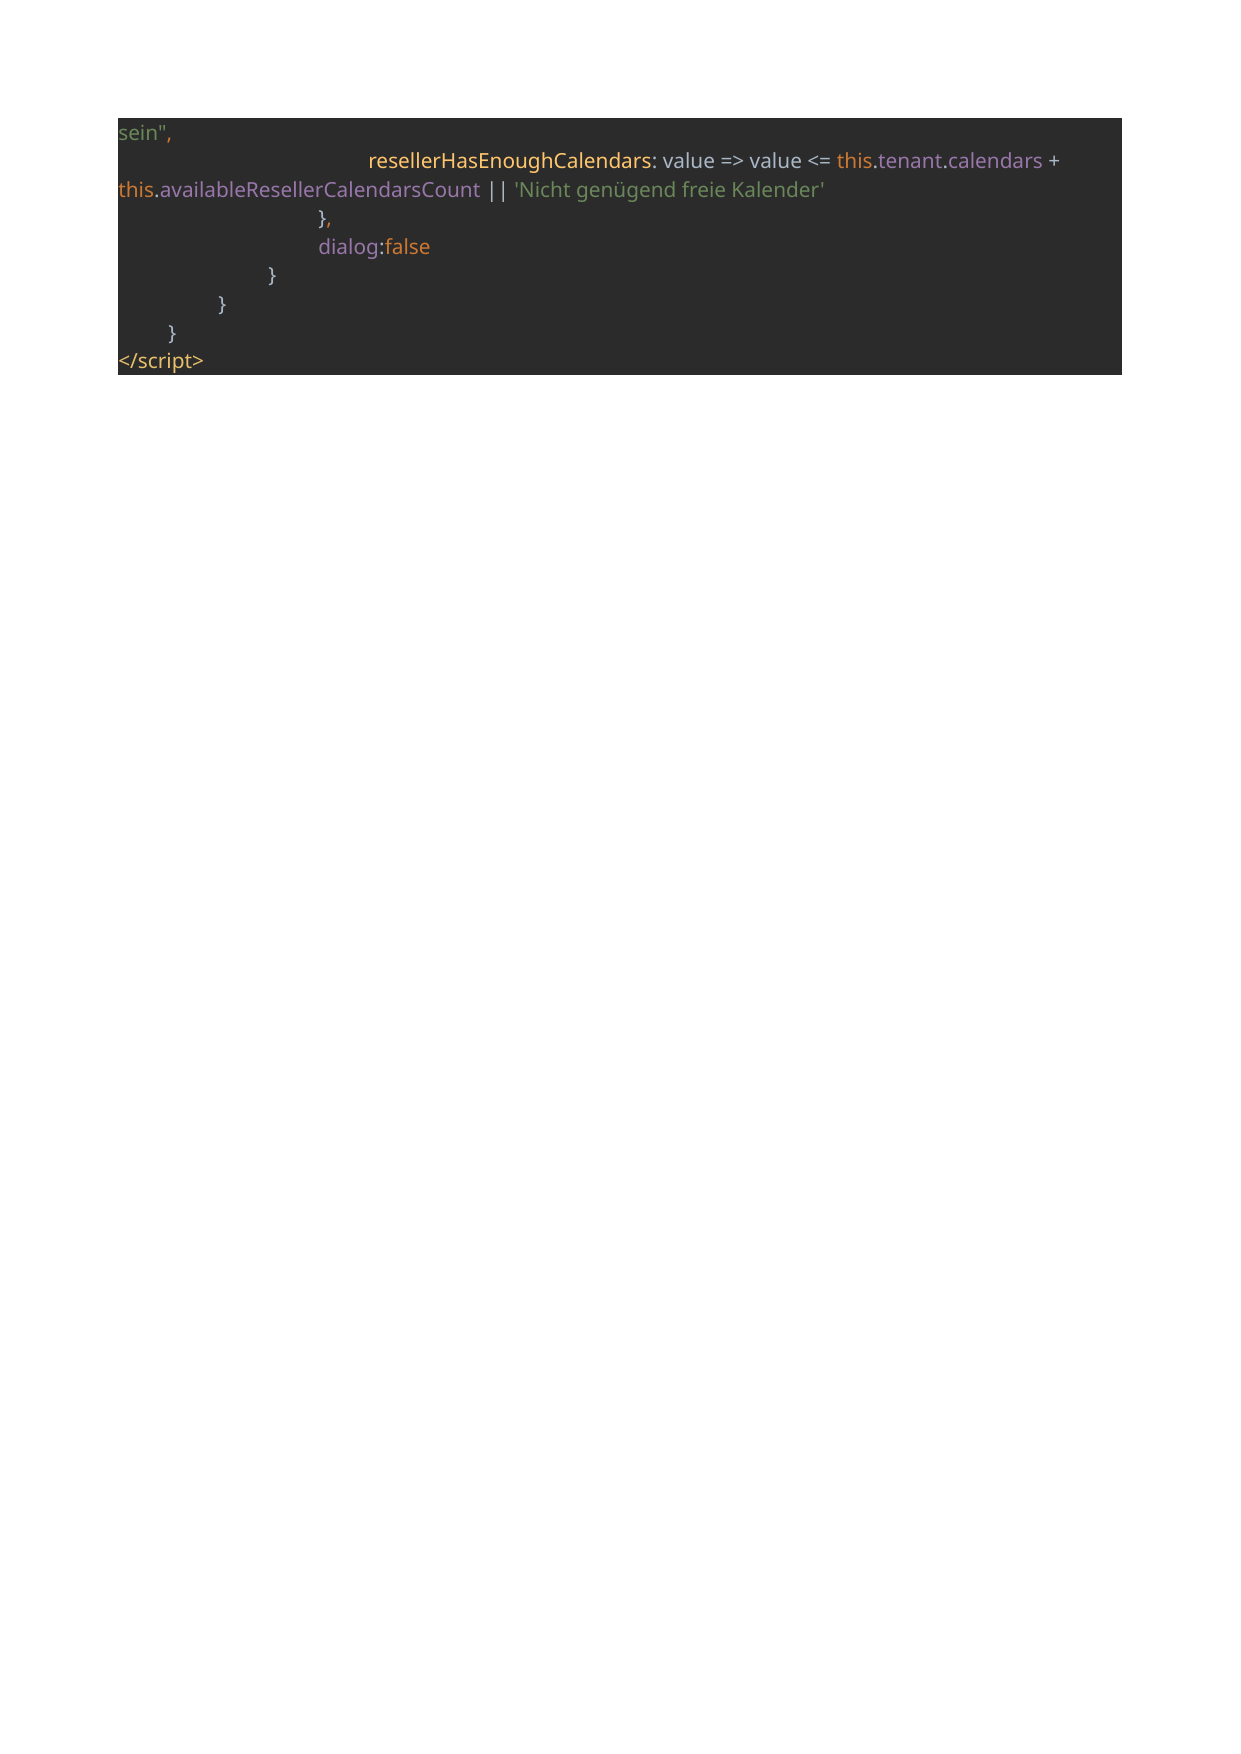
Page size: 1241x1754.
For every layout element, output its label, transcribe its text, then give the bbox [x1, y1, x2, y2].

text } [118, 261, 1122, 289]
text resellerHasEnoughCalendars: value => value <= this.tenant.calendars + this.availableResellerCalendarsCount || 'Nicht genügend freie Kalender' [118, 147, 1122, 203]
text }, [118, 203, 1122, 232]
text } [118, 318, 1122, 346]
text </script> [118, 346, 1122, 375]
text dialog:false [118, 232, 1122, 261]
text sein", [118, 118, 1122, 147]
text } [118, 289, 1122, 318]
